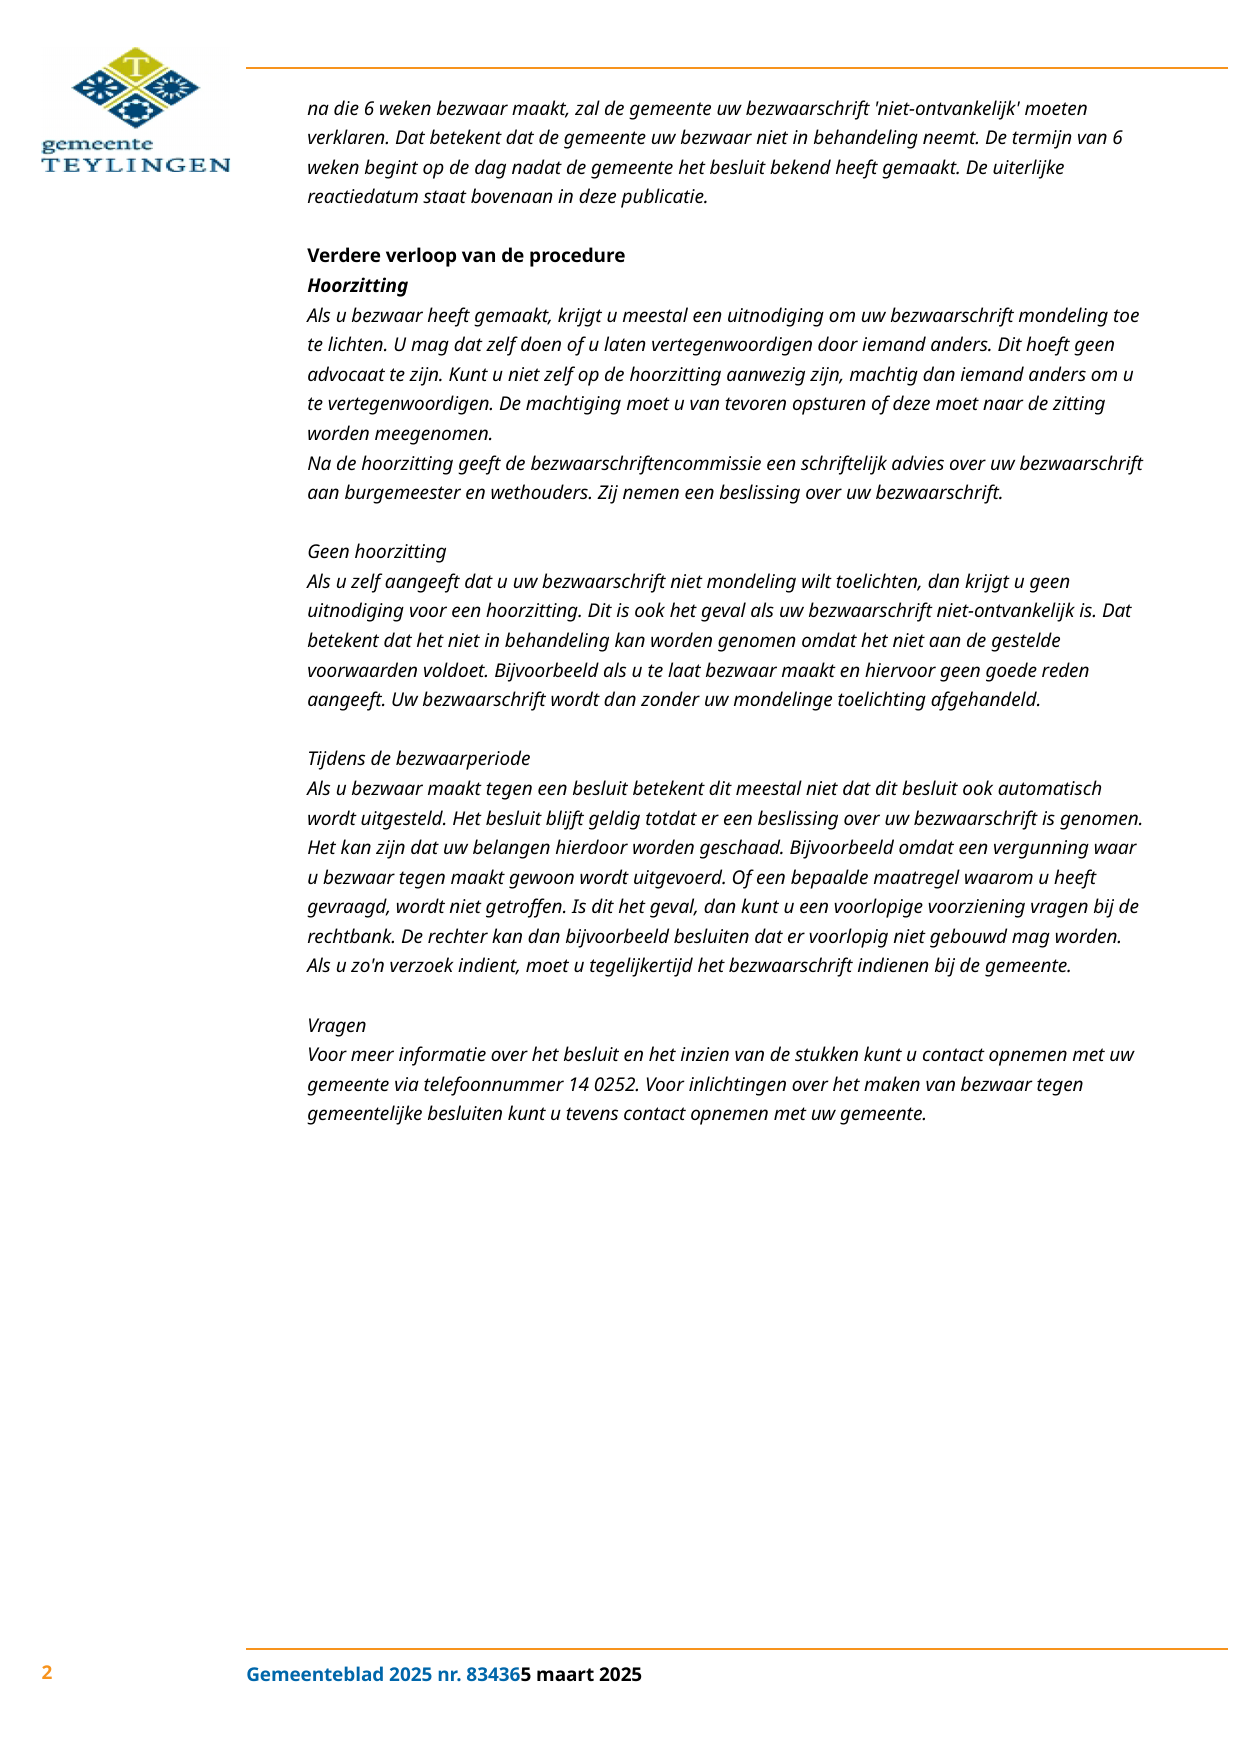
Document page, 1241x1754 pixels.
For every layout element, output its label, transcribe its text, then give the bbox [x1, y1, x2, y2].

list Voor meer informatie over het besluit en het inzien van de stukken kunt u contact opnemen met uw gemeente via telefoonnummer 14 0252. Voor inlichtingen over het maken van bezwaar tegen gemeentelijke besluiten kunt u tevens contact opnemen met uw gemeente. [248, 1041, 1152, 1126]
picture [41, 47, 231, 172]
list Als u bezwaar heeft gemaakt, krijgt u meestal een uitnodiging om uw bezwaarschrift mondeling toe te lichten. U mag dat zelf doen of u laten vertegenwoordigen door iemand anders. Dit hoeft geen advocaat te zijn. Kunt u niet zelf op de hoorzitting aanwezig zijn, machtig dan iemand anders om u te vertegenwoordigen. De machtiging moet u van tevoren opsturen of deze moet naar de zitting worden meegenomen. [248, 302, 1152, 446]
list Na de hoorzitting geeft de bezwaarschriftencommissie een schriftelijk advies over uw bezwaarschrift aan burgemeester en wethouders. Zij nemen een beslissing over uw bezwaarschrift. [248, 450, 1152, 505]
list Tijdens de bezwaarperiode [248, 746, 1152, 771]
list Hoorzitting [248, 272, 1152, 298]
list Als u zelf aangeeft dat u uw bezwaarschrift niet mondeling wilt toelichten, dan krijgt u geen uitnodiging voor een hoorzitting. Dit is ook het geval als uw bezwaarschrift niet-ontvankelijk is. Dat betekent dat het niet in behandeling kan worden genomen omdat het niet aan de gestelde voorwaarden voldoet. Bijvoorbeeld als u te laat bezwaar maakt en hiervoor geen goede reden aangeeft. Uw bezwaarschrift wordt dan zonder uw mondelinge toelichting afgehandeld. [248, 568, 1152, 712]
list Vragen [248, 1012, 1152, 1038]
list Verdere verloop van de procedure [248, 243, 1152, 268]
list na die 6 weken bezwaar maakt, zal de gemeente uw bezwaarschrift 'niet-ontvankelijk' moeten verklaren. Dat betekent dat de gemeente uw bezwaar niet in behandeling neemt. De termijn van 6 weken begint op de dag nadat de gemeente het besluit bekend heeft gemaakt. De uiterlijke reactiedatum staat bovenaan in deze publicatie. [248, 95, 1152, 209]
list Als u bezwaar maakt tegen een besluit betekent dit meestal niet dat dit besluit ook automatisch wordt uitgesteld. Het besluit blijft geldig totdat er een beslissing over uw bezwaarschrift is genomen. Het kan zijn dat uw belangen hierdoor worden geschaad. Bijvoorbeeld omdat een vergunning waar u bezwaar tegen maakt gewoon wordt uitgevoerd. Of een bepaalde maatregel waarom u heeft gevraagd, wordt niet getroffen. Is dit het geval, dan kunt u een voorlopige voorziening vragen bij de rechtbank. De rechter kan dan bijvoorbeeld besluiten dat er voorlopig niet gebouwd mag worden. Als u zo'n verzoek indient, moet u tegelijkertijd het bezwaarschrift indienen bij de gemeente. [248, 775, 1152, 978]
list Geen hoorzitting [248, 538, 1152, 564]
